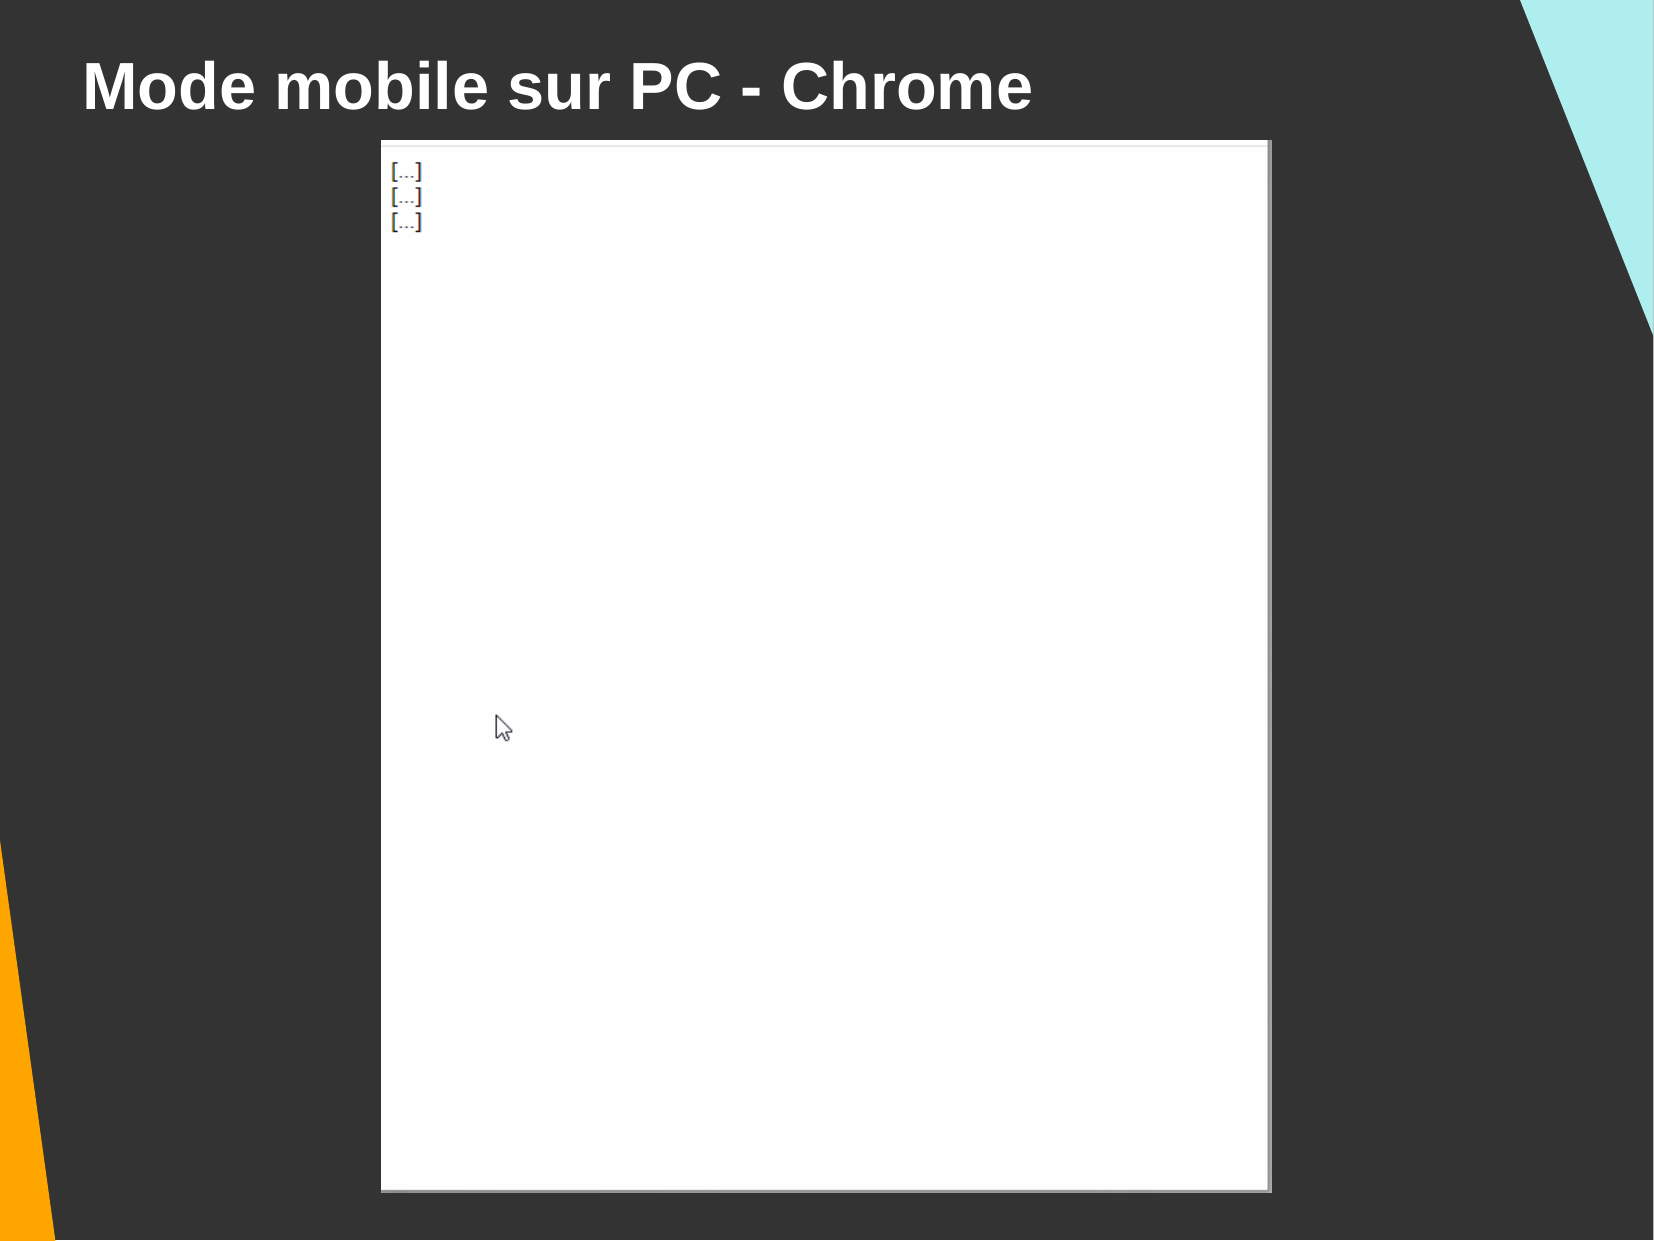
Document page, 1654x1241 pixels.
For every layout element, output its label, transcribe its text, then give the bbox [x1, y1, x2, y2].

title Mode mobile sur PC - Chrome [82, 49, 1569, 125]
text_box [1520, 0, 1654, 338]
picture [381, 140, 1272, 1193]
text_box [0, 840, 56, 1241]
